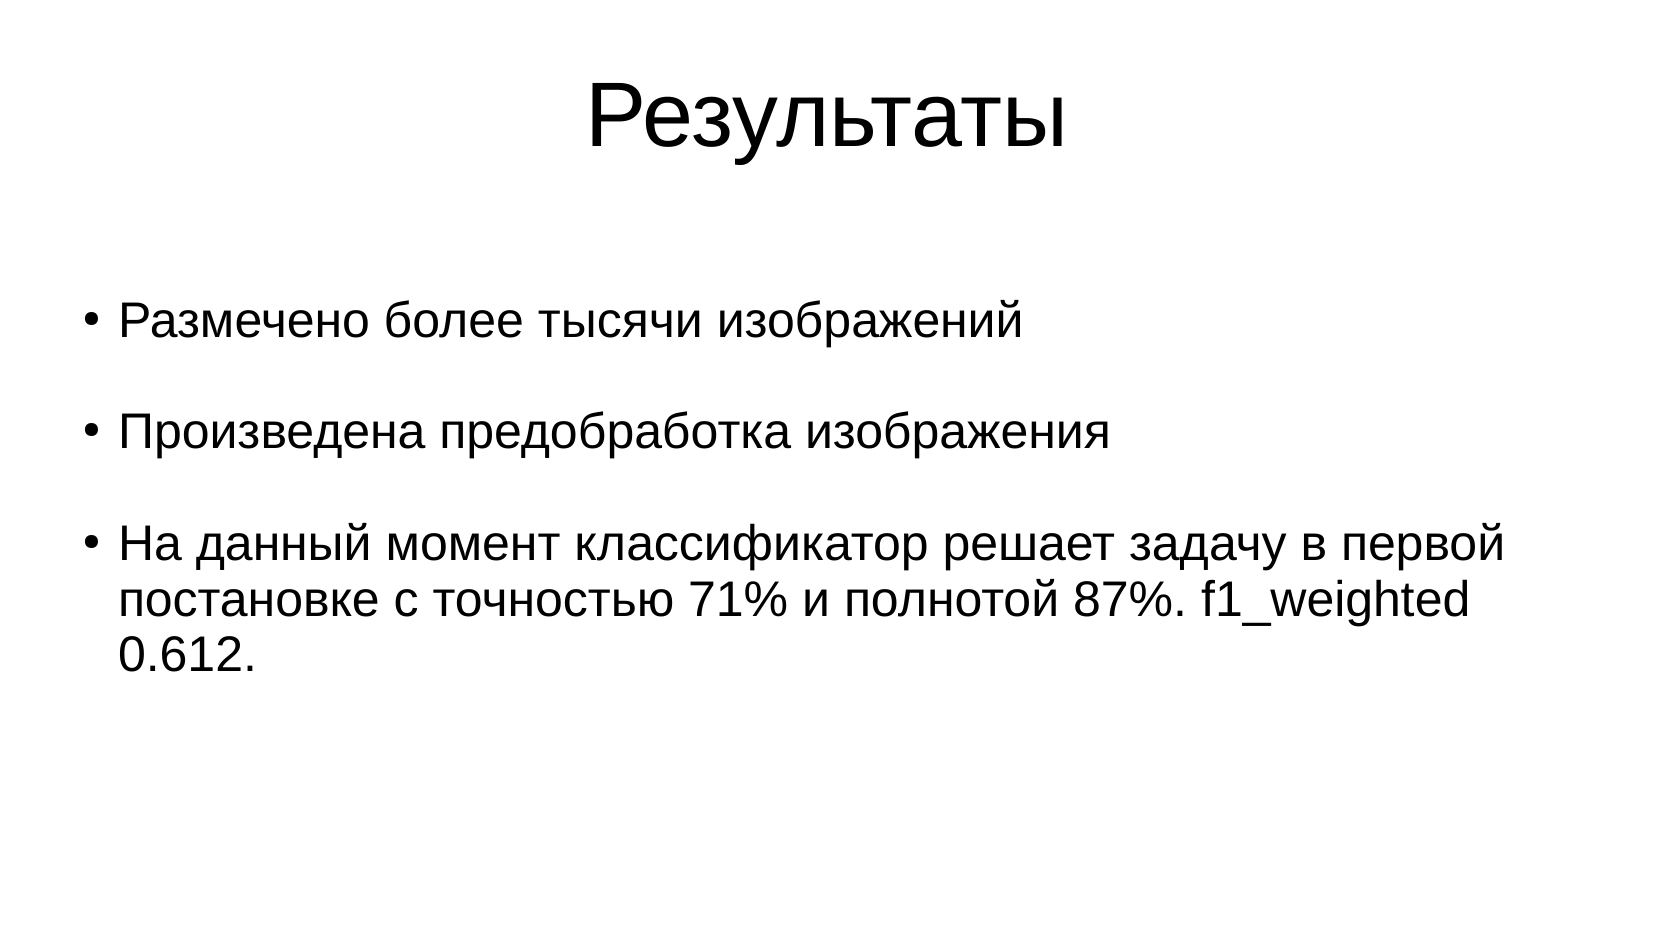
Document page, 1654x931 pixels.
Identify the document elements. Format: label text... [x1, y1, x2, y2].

title Результаты [82, 37, 1571, 193]
text_box Размечено более тысячи изображений Произведена предобработка изображения На данный момент классификатор решает задачу в первой постановке с точностью 71% и полнотой 87%. f1_weighted 0.612. [82, 217, 1571, 758]
